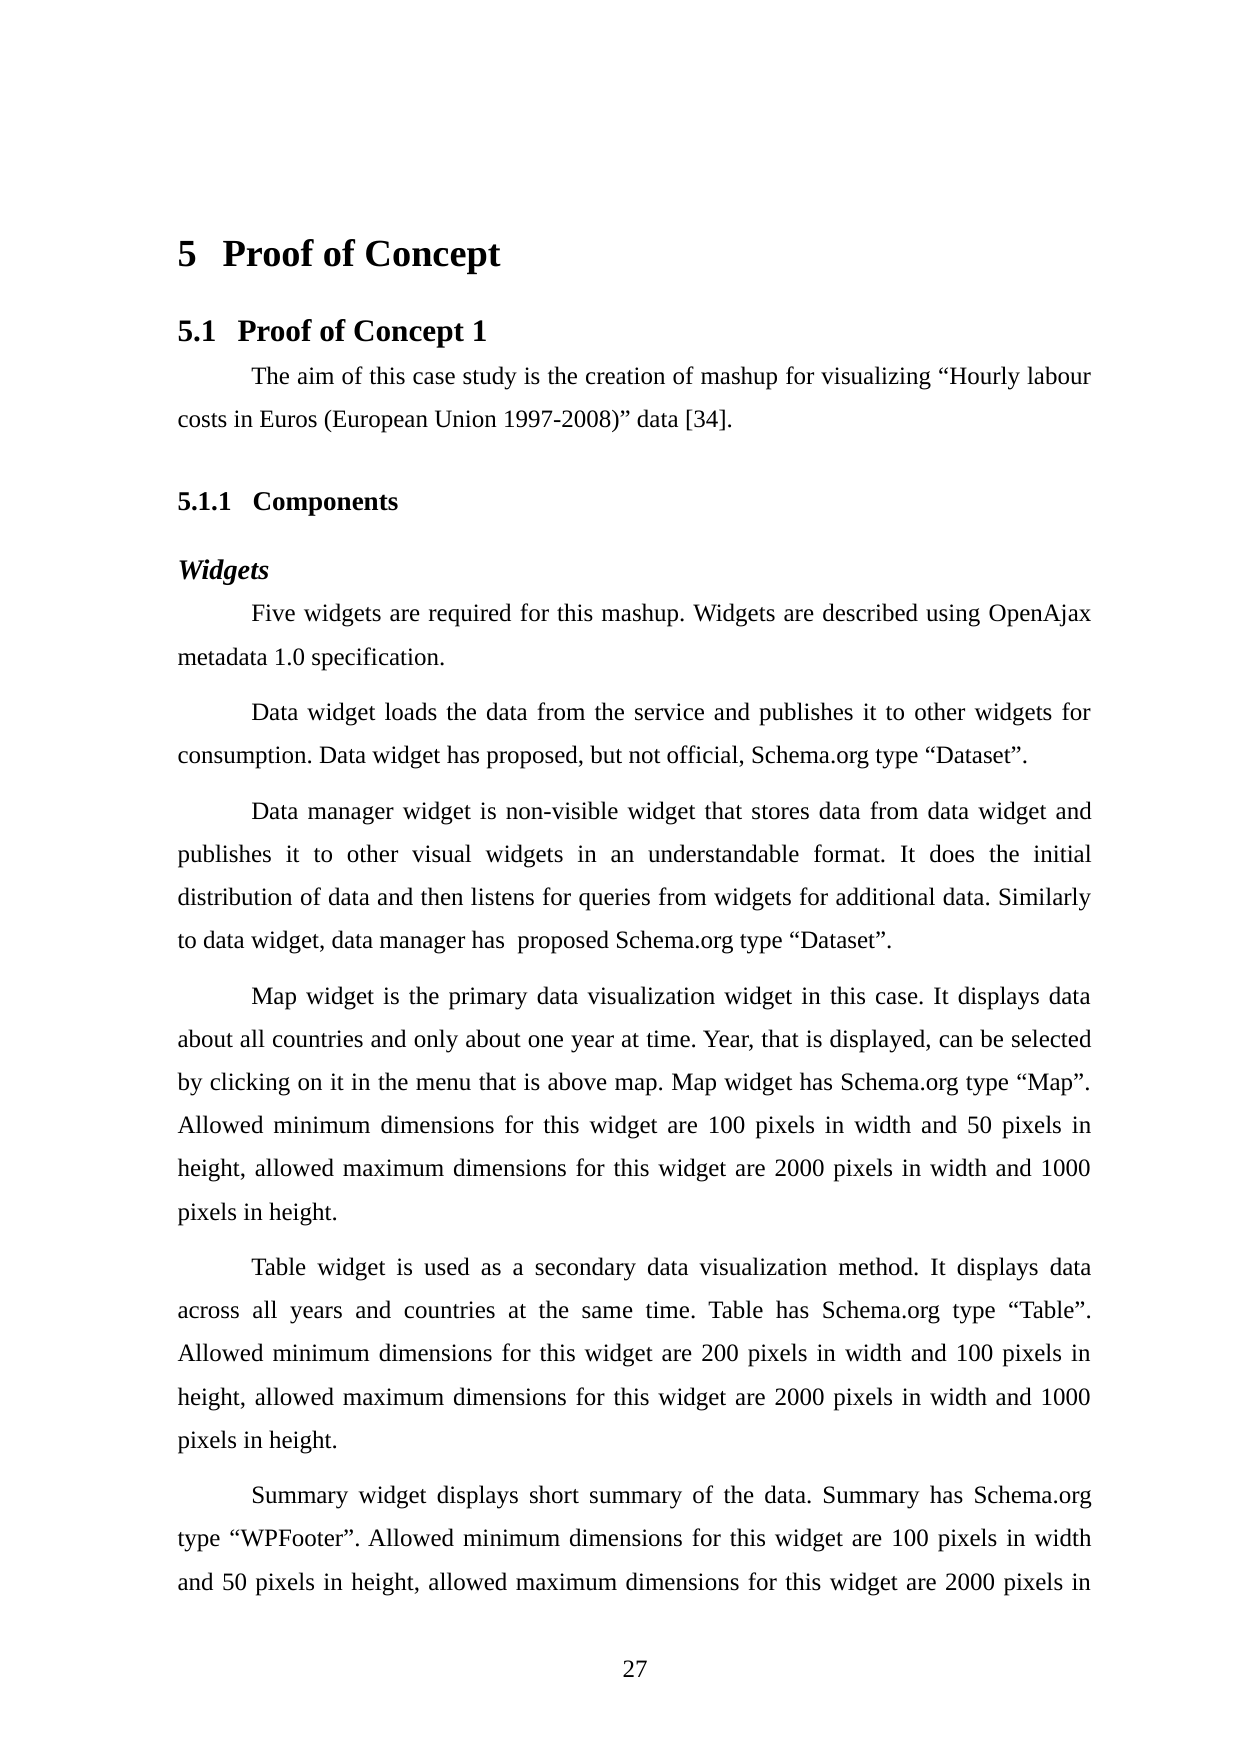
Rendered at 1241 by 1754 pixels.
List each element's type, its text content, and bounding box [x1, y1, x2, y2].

text Data manager widget is non-visible widget that stores data from data widget and publishes it to other visual widgets in an understandable format. It does the initial distribution of data and then listens for queries from widgets for additional data. Similarly to data widget, data manager has proposed Schema.org type “Dataset”. [177, 796, 1093, 954]
text Summary widget displays short summary of the data. Summary has Schema.org type “WPFooter”. Allowed minimum dimensions for this widget are 100 pixels in width and 50 pixels in height, allowed maximum dimensions for this widget are 2000 pixels in [177, 1480, 1093, 1595]
text Five widgets are required for this mashup. Widgets are described using OpenAjax metadata 1.0 specification. [177, 598, 1093, 670]
subtitle Components [177, 485, 1093, 516]
subtitle Proof of Concept 1 [177, 312, 1093, 348]
subtitle Widgets [177, 553, 1093, 586]
text Map widget is the primary data visualization widget in this case. It displays data about all countries and only about one year at time. Year, that is displayed, can be selected by clicking on it in the menu that is above map. Map widget has Schema.org type “Map”. Allowed minimum dimensions for this widget are 100 pixels in width and 50 pixels in height, allowed maximum dimensions for this widget are 2000 pixels in width and 1000 pixels in height. [177, 981, 1093, 1225]
text Data widget loads the data from the service and publishes it to other widgets for consumption. Data widget has proposed, but not official, Schema.org type “Dataset”. [177, 697, 1093, 769]
text Table widget is used as a secondary data visualization method. It displays data across all years and countries at the same time. Table has Schema.org type “Table”. Allowed minimum dimensions for this widget are 200 pixels in width and 100 pixels in height, allowed maximum dimensions for this widget are 2000 pixels in width and 1000 pixels in height. [177, 1252, 1093, 1453]
subtitle Proof of Concept [177, 231, 1093, 275]
text The aim of this case study is the creation of mashup for visualizing “Hourly labour costs in Euros (European Union 1997-2008)” data [34]. [177, 361, 1093, 433]
